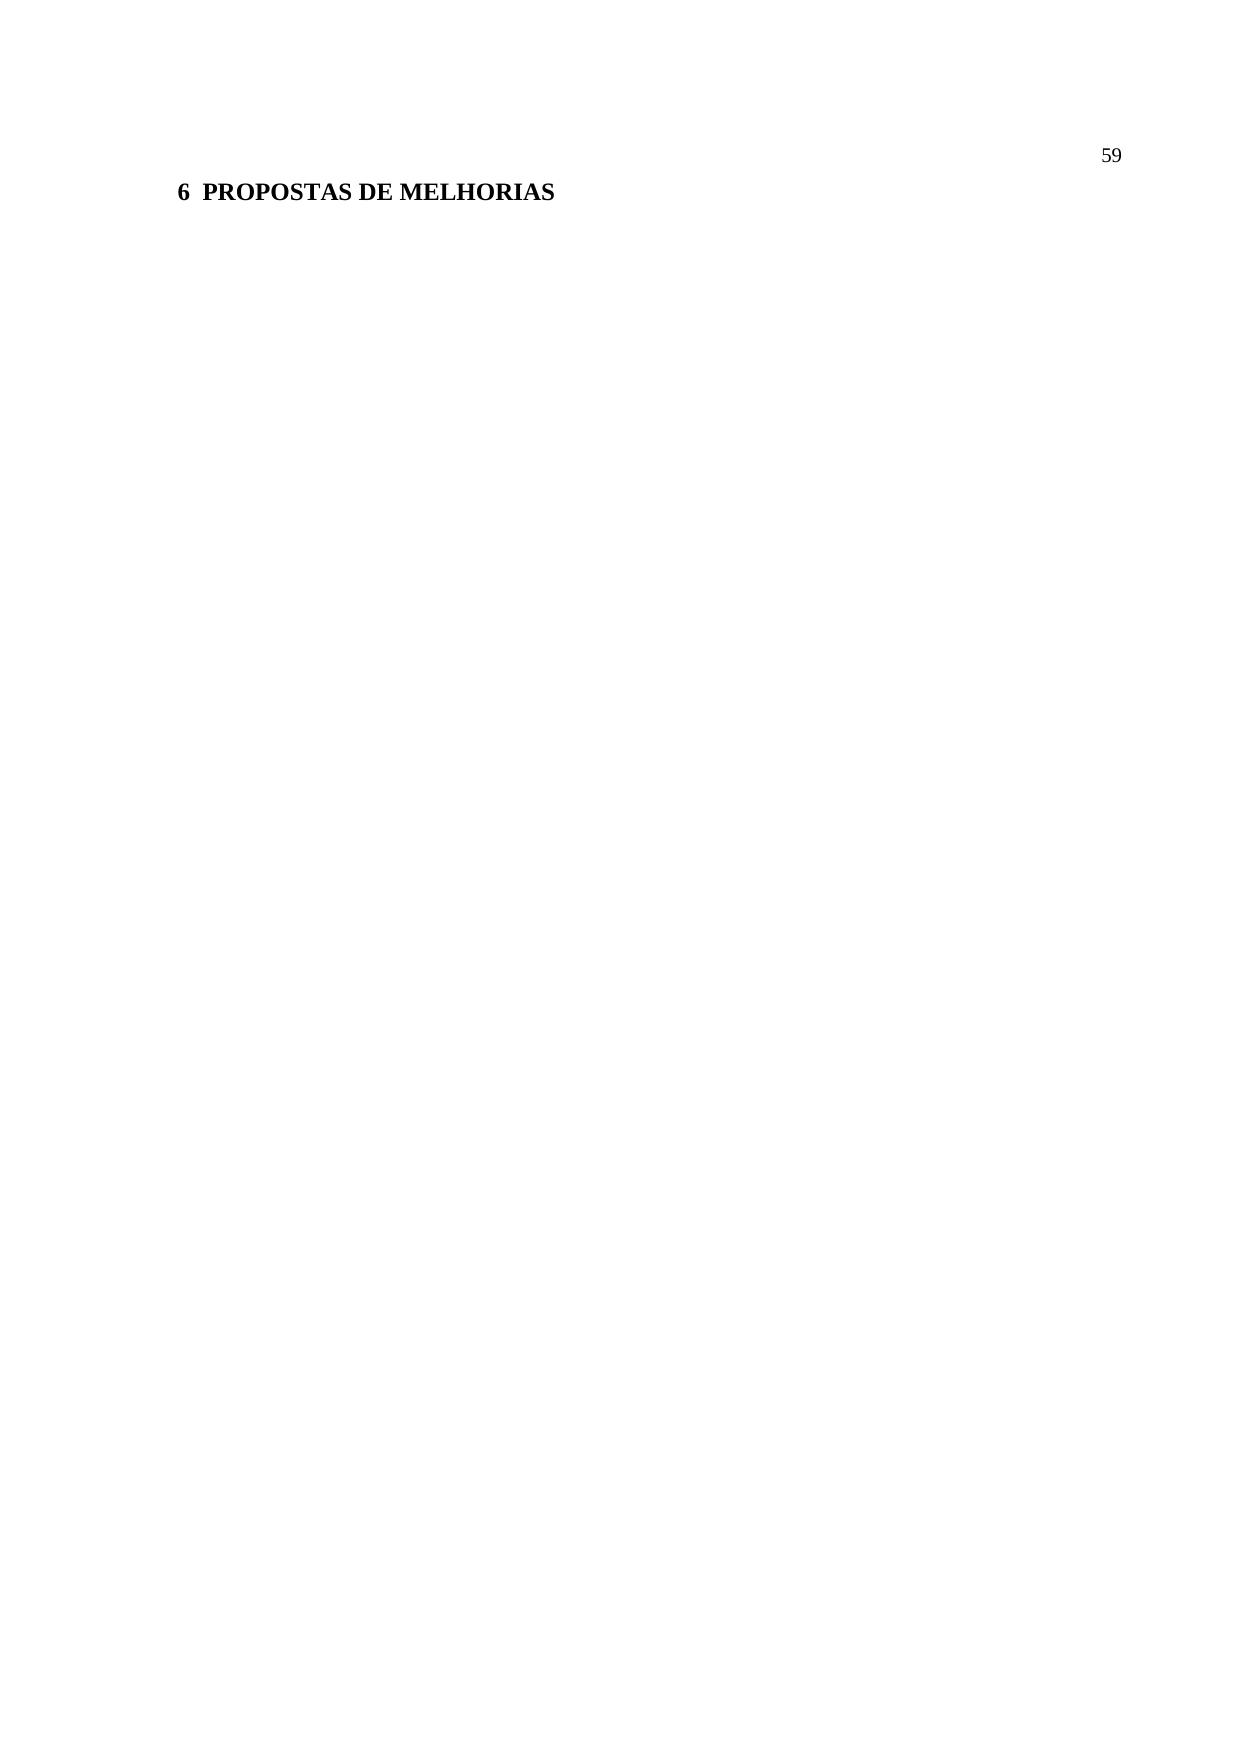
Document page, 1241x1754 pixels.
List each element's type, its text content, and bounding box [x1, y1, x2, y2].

subtitle Propostas de melhorias [177, 177, 1122, 206]
